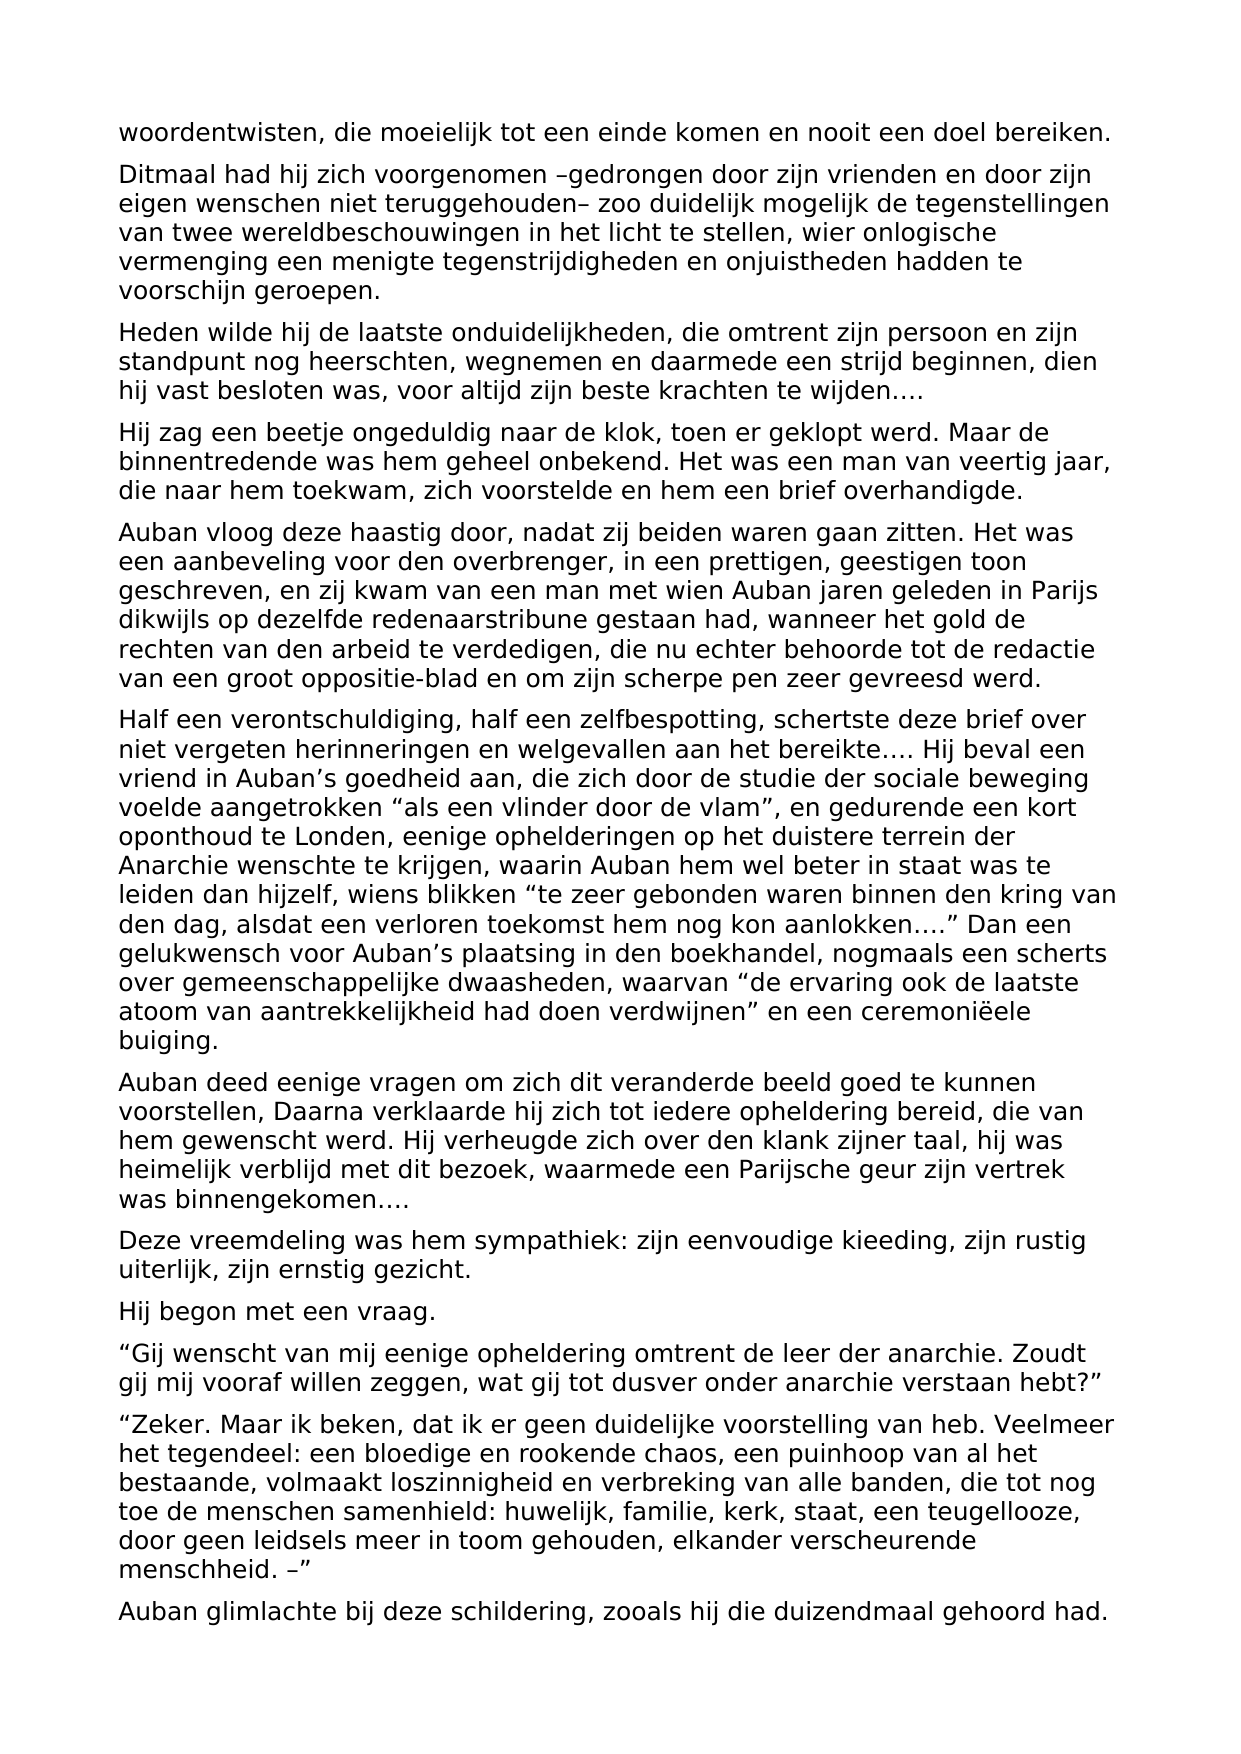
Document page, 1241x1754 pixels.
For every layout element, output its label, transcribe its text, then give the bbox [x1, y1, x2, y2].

text Hij begon met een vraag. [118, 1297, 1122, 1326]
text “Gij wenscht van mij eenige opheldering omtrent de leer der anarchie. Zoudt gij mij vooraf willen zeggen, wat gij tot dusver onder anarchie verstaan hebt?” [118, 1339, 1122, 1397]
text Half een verontschuldiging, half een zelfbespotting, schertste deze brief over niet vergeten herinneringen en welgevallen aan het bereikte…. Hij beval een vriend in Auban’s goedheid aan, die zich door de studie der sociale beweging voelde aangetrokken “als een vlinder door de vlam”, en gedurende een kort oponthoud te Londen, eenige ophelderingen op het duistere terrein der Anarchie wenschte te krijgen, waarin Auban hem wel beter in staat was te leiden dan hijzelf, wiens blikken “te zeer gebonden waren binnen den kring van den dag, alsdat een verloren toekomst hem nog kon aanlokken….” Dan een gelukwensch voor Auban’s plaatsing in den boekhandel, nogmaals een scherts over gemeenschappelijke dwaasheden, waarvan “de ervaring ook de laatste atoom van aantrekkelijkheid had doen verdwijnen” en een ceremoniëele buiging. [118, 706, 1122, 1056]
text Ditmaal had hij zich voorgenomen –gedrongen door zijn vrienden en door zijn eigen wenschen niet teruggehouden– zoo duidelijk mogelijk de tegenstellingen van twee wereldbeschouwingen in het licht te stellen, wier onlogische vermenging een menigte tegenstrijdigheden en onjuistheden hadden te voorschijn geroepen. [118, 160, 1122, 306]
text Hij zag een beetje ongeduldig naar de klok, toen er geklopt werd. Maar de binnentredende was hem geheel onbekend. Het was een man van veertig jaar, die naar hem toekwam‚ zich voorstelde en hem een brief overhandigde. [118, 418, 1122, 506]
text Auban glimlachte bij deze schildering, zooals hij die duizendmaal gehoord had. [118, 1597, 1122, 1626]
text Auban deed eenige vragen om zich dit veranderde beeld goed te kunnen voorstellen, Daarna verklaarde hij zich tot iedere opheldering bereid, die van hem gewenscht werd. Hij verheugde zich over den klank zijner taal, hij was heimelijk verblijd met dit bezoek, waarmede een Parijsche geur zijn vertrek was binnengekomen…. [118, 1068, 1122, 1214]
text Heden wilde hij de laatste onduidelijkheden, die omtrent zijn persoon en zijn standpunt nog heerschten, wegnemen en daarmede een strijd beginnen, dien hij vast besloten was, voor altijd zijn beste krachten te wijden…. [118, 318, 1122, 406]
text Deze vreemdeling was hem sympathiek: zijn eenvoudige kieeding, zijn rustig uiterlijk, zijn ernstig gezicht. [118, 1226, 1122, 1285]
text “Zeker. Maar ik beken, dat ik er geen duidelijke voorstelling van heb. Veelmeer het tegendeel: een bloedige en rookende chaos, een puinhoop van al het bestaande, volmaakt loszinnigheid en verbreking van alle banden, die tot nog toe de menschen samenhield: huwelijk, familie, kerk, staat, een teugellooze, door geen leidsels meer in toom gehouden, elkander verscheurende menschheid. –” [118, 1410, 1122, 1585]
text Auban vloog deze haastig door, nadat zij beiden waren gaan zitten. Het was een aanbeveling voor den overbrenger, in een prettigen, geestigen toon geschreven, en zij kwam van een man met wien Auban jaren geleden in Parijs dikwijls op dezelfde redenaarstribune gestaan had, wanneer het gold de rechten van den arbeid te verdedigen, die nu echter behoorde tot de redactie van een groot oppositie-blad en om zijn scherpe pen zeer gevreesd werd. [118, 518, 1122, 693]
text woordentwisten, die moeielijk tot een einde komen en nooit een doel bereiken. [118, 118, 1122, 147]
